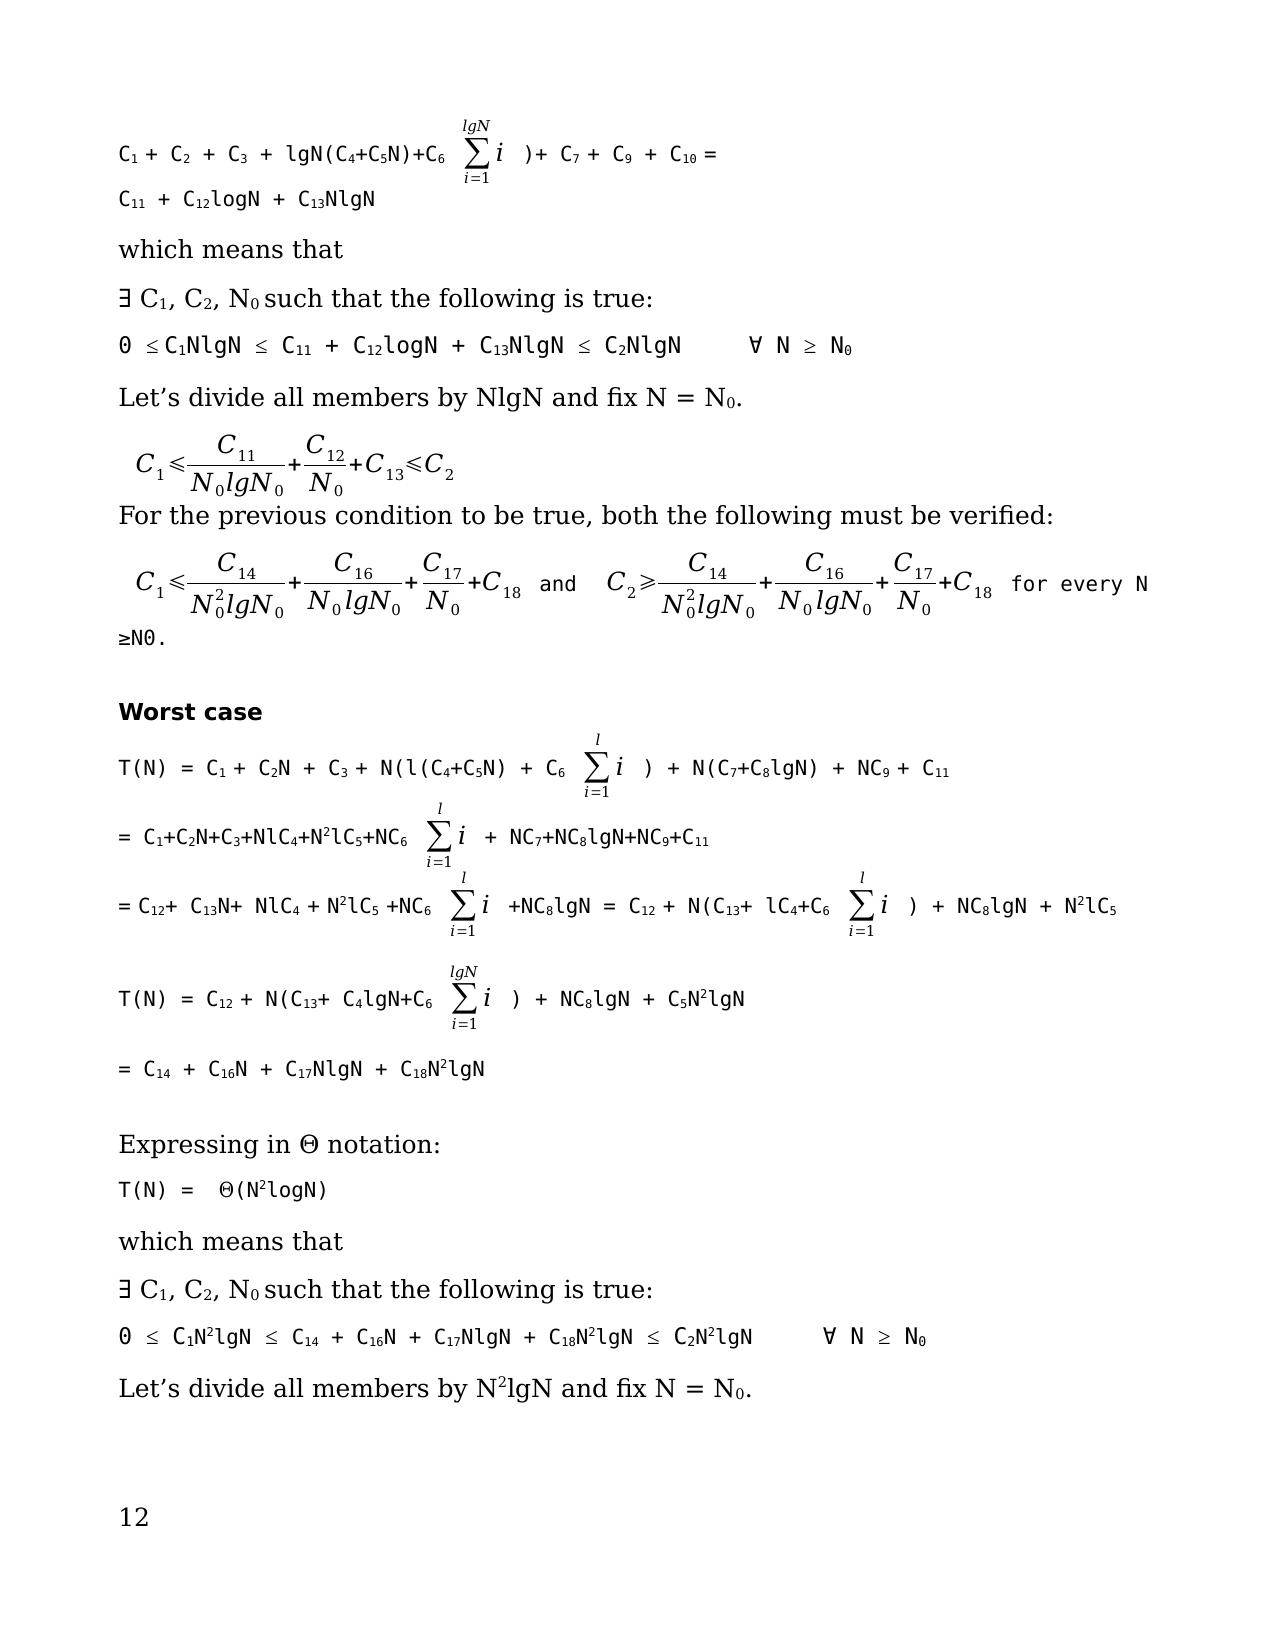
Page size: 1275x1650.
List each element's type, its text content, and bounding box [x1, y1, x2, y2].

text For the previous condition to be true, both the following must be verified: [118, 501, 1157, 530]
subtitle Worst case [118, 699, 1157, 726]
text C11 + C12logN + C13NlgN [118, 187, 1157, 211]
text Let’s divide all members by NlgN and fix N = N0. [118, 383, 1157, 412]
text T(N) = C12 + N(C13+ C4lgN+C6) + NC8lgN + C5N2lgN [118, 964, 1157, 1033]
text 0 ≤ C1NlgN ≤ C11 + C12logN + C13NlgN ≤ C2NlgN ∀ N ≥ N0 [118, 332, 1157, 359]
text ∃ C1, C2, N0 such that the following is true: [118, 1275, 1157, 1304]
text Let’s divide all members by N2lgN and fix N = N0. [118, 1374, 1157, 1403]
text and for every N ≥N0. [118, 549, 1157, 650]
text = C12+ C13N+ NlC4 + N2lC5 +NC6+NC8lgN = C12 + N(C13+ lC4+C6) + NC8lgN + N2lC5 [118, 871, 1157, 939]
text which means that [118, 236, 1157, 265]
text C1 + C2 + C3 + lgN(C4+C5N)+C6)+ C7 + C9 + C10 = [118, 118, 1157, 187]
text = C14 + C16N + C17NlgN + C18N2lgN [118, 1057, 1157, 1081]
text = C1+C2N+C3+NlC4+N2lC5+NC6+ NC7+NC8lgN+NC9+C11 [118, 801, 1157, 871]
text which means that [118, 1227, 1157, 1256]
text 0 ≤ C1N2lgN ≤ C14 + C16N + C17NlgN + C18N2lgN ≤ C2N2lgN ∀ N ≥ N0 [118, 1323, 1157, 1350]
text Expressing in Θ notation: [118, 1130, 1157, 1159]
text T(N) = Θ(N2logN) [118, 1178, 1157, 1202]
text T(N) = C1 + C2N + C3 + N(l(C4+C5N) + C6) + N(C7+C8lgN) + NC9 + C11 [118, 732, 1157, 801]
text ∃ C1, C2, N0 such that the following is true: [118, 284, 1157, 313]
